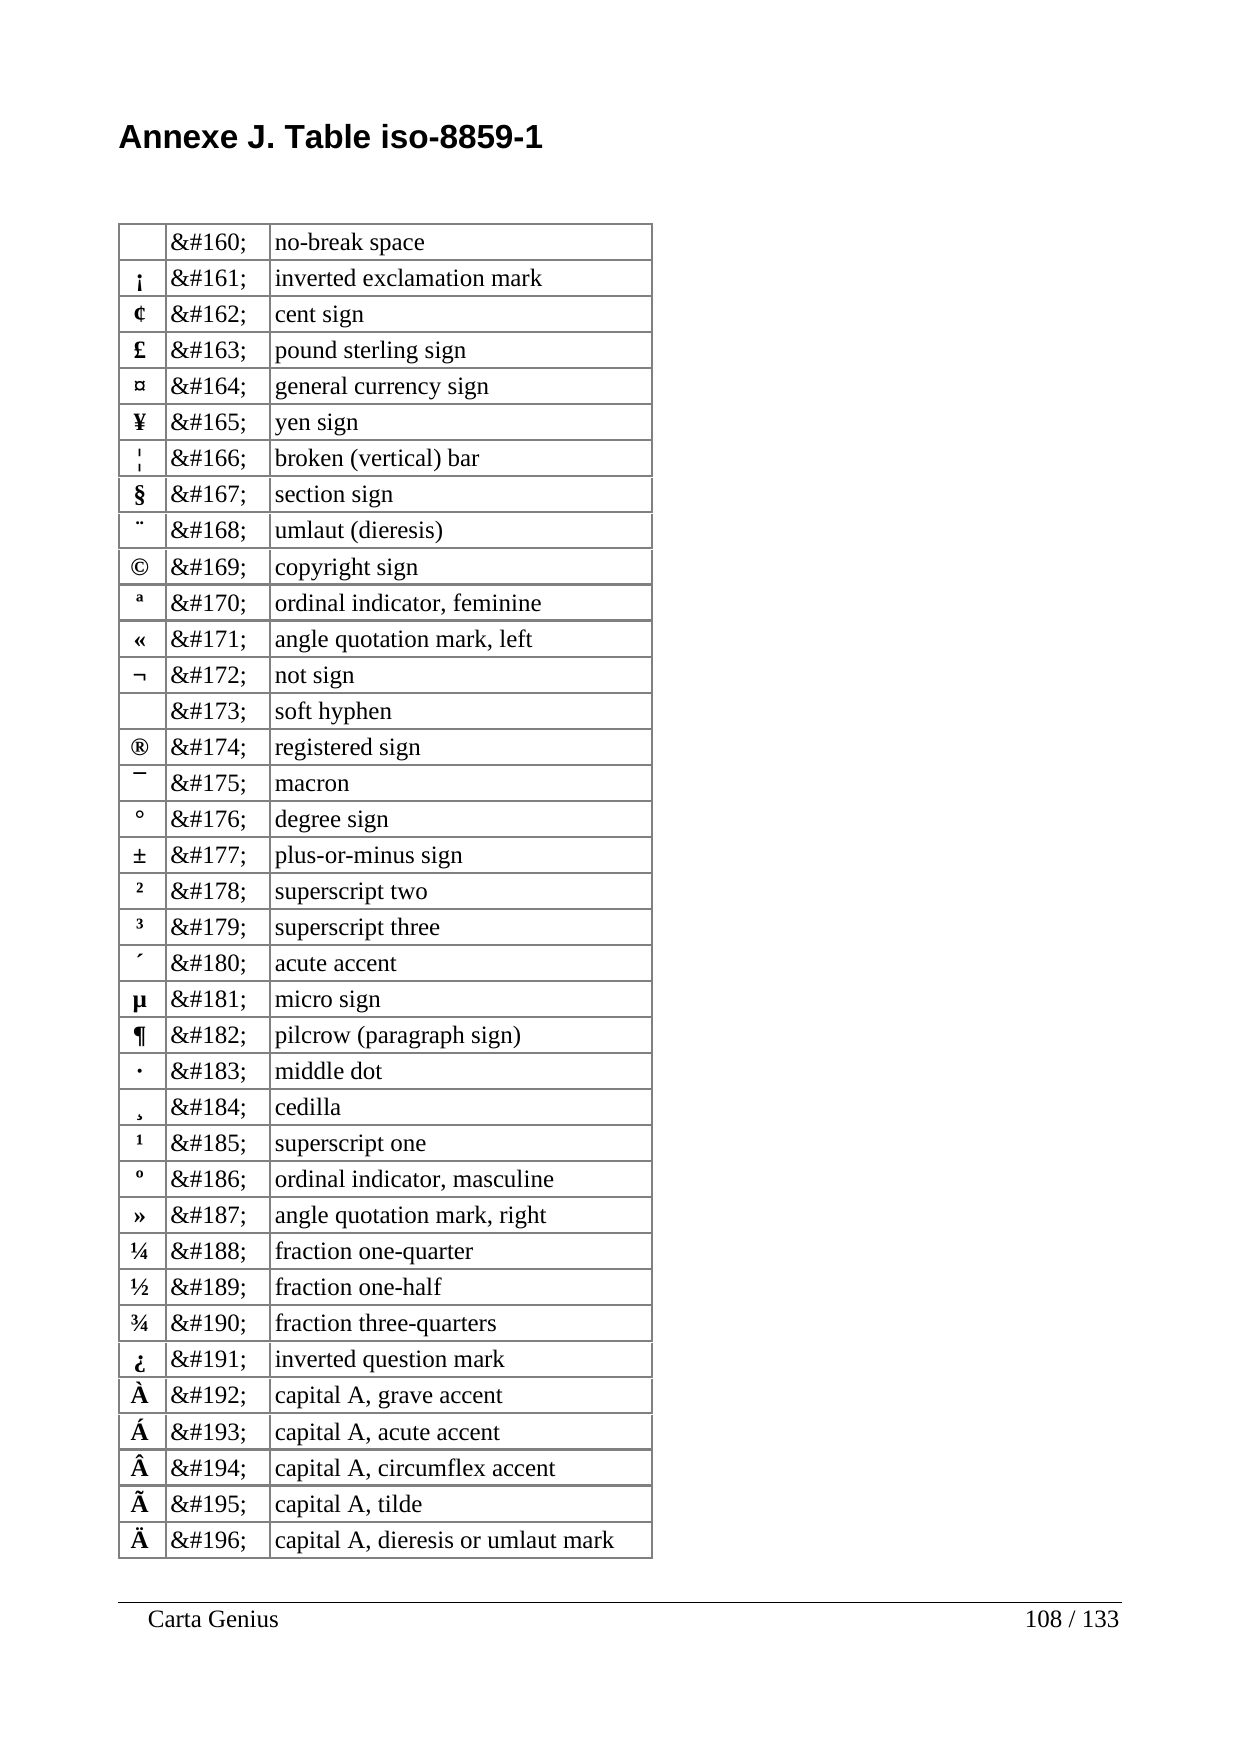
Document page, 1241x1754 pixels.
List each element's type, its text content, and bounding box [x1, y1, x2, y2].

table_cell ¡ [120, 261, 165, 295]
table_cell pilcrow (paragraph sign) [271, 1018, 651, 1052]
table_cell copyright sign [271, 550, 651, 583]
table_cell &#173; [167, 694, 269, 728]
table_cell &#192; [167, 1379, 269, 1412]
table_cell inverted exclamation mark [271, 261, 651, 295]
table_cell ± [120, 838, 165, 872]
table_cell ¨ [120, 514, 165, 547]
table_cell &#178; [167, 874, 269, 908]
table_header [120, 225, 165, 259]
table_cell fraction three-quarters [271, 1306, 651, 1340]
table_cell ¥ [120, 405, 165, 439]
table_cell capital A, tilde [271, 1487, 651, 1521]
table_cell º [120, 1162, 165, 1196]
table_cell « [120, 622, 165, 656]
table_cell Ã [120, 1487, 165, 1521]
table_cell ¶ [120, 1018, 165, 1052]
table_cell &#193; [167, 1415, 269, 1448]
table_cell superscript two [271, 874, 651, 908]
table_cell &#195; [167, 1487, 269, 1521]
table_cell ­ [120, 694, 165, 728]
table_cell ª [120, 586, 165, 619]
table_cell ¿ [120, 1343, 165, 1376]
table_cell À [120, 1379, 165, 1412]
table_cell cedilla [271, 1090, 651, 1124]
table_cell micro sign [271, 982, 651, 1016]
table_cell &#174; [167, 730, 269, 764]
table_cell &#172; [167, 658, 269, 692]
table_header &#160; [167, 225, 269, 259]
table_cell &#168; [167, 514, 269, 547]
table_header no-break space [271, 225, 651, 259]
table_cell &#187; [167, 1198, 269, 1232]
table_cell pound sterling sign [271, 333, 651, 367]
table_cell capital A, dieresis or umlaut mark [271, 1523, 651, 1557]
table_cell acute accent [271, 946, 651, 980]
table_cell ¯ [120, 766, 165, 800]
table_cell &#189; [167, 1270, 269, 1304]
table_cell ordinal indicator, feminine [271, 586, 651, 619]
table_cell &#179; [167, 910, 269, 944]
table_cell &#183; [167, 1054, 269, 1088]
table_cell &#166; [167, 441, 269, 475]
table_cell &#169; [167, 550, 269, 583]
table_cell cent sign [271, 297, 651, 331]
table_cell ¸ [120, 1090, 165, 1124]
table_cell &#182; [167, 1018, 269, 1052]
table_cell ´ [120, 946, 165, 980]
table_cell fraction one-quarter [271, 1234, 651, 1268]
table_cell yen sign [271, 405, 651, 439]
table_cell soft hyphen [271, 694, 651, 728]
table_cell superscript one [271, 1126, 651, 1160]
table_cell µ [120, 982, 165, 1016]
table_cell &#188; [167, 1234, 269, 1268]
table_cell » [120, 1198, 165, 1232]
table_cell ¢ [120, 297, 165, 331]
table_cell &#194; [167, 1451, 269, 1484]
table_cell ° [120, 802, 165, 836]
table_cell &#185; [167, 1126, 269, 1160]
table_cell Á [120, 1415, 165, 1448]
table_cell &#184; [167, 1090, 269, 1124]
table_cell § [120, 478, 165, 511]
table_cell ½ [120, 1270, 165, 1304]
table_cell ¾ [120, 1306, 165, 1340]
table_cell £ [120, 333, 165, 367]
table_cell Â [120, 1451, 165, 1484]
table_cell angle quotation mark, left [271, 622, 651, 656]
table_cell Ä [120, 1523, 165, 1557]
table_cell © [120, 550, 165, 583]
table_cell &#161; [167, 261, 269, 295]
table_cell &#186; [167, 1162, 269, 1196]
table_cell angle quotation mark, right [271, 1198, 651, 1232]
table_cell section sign [271, 478, 651, 511]
table_cell macron [271, 766, 651, 800]
table_cell ¤ [120, 369, 165, 403]
table_cell fraction one-half [271, 1270, 651, 1304]
table_cell ¼ [120, 1234, 165, 1268]
table_cell degree sign [271, 802, 651, 836]
table_cell umlaut (dieresis) [271, 514, 651, 547]
table_cell ® [120, 730, 165, 764]
table_cell &#167; [167, 478, 269, 511]
table_cell capital A, circumflex accent [271, 1451, 651, 1484]
table_cell &#175; [167, 766, 269, 800]
subtitle Table iso-8859-1 [118, 118, 1122, 155]
table_cell &#170; [167, 586, 269, 619]
table_cell general currency sign [271, 369, 651, 403]
table_cell capital A, grave accent [271, 1379, 651, 1412]
table_cell &#180; [167, 946, 269, 980]
table_cell &#196; [167, 1523, 269, 1557]
table_cell ordinal indicator, masculine [271, 1162, 651, 1196]
table_cell broken (vertical) bar [271, 441, 651, 475]
table_cell &#165; [167, 405, 269, 439]
table_cell ¦ [120, 441, 165, 475]
table_cell plus-or-minus sign [271, 838, 651, 872]
table_cell superscript three [271, 910, 651, 944]
table_cell &#171; [167, 622, 269, 656]
table_cell registered sign [271, 730, 651, 764]
table_cell ³ [120, 910, 165, 944]
table_cell &#163; [167, 333, 269, 367]
table_cell · [120, 1054, 165, 1088]
table_cell &#190; [167, 1306, 269, 1340]
table_cell ² [120, 874, 165, 908]
table_cell capital A, acute accent [271, 1415, 651, 1448]
table_cell inverted question mark [271, 1343, 651, 1376]
table_cell &#176; [167, 802, 269, 836]
table_cell &#191; [167, 1343, 269, 1376]
table_cell &#181; [167, 982, 269, 1016]
table_cell &#177; [167, 838, 269, 872]
table_cell not sign [271, 658, 651, 692]
table_cell &#162; [167, 297, 269, 331]
table_cell &#164; [167, 369, 269, 403]
table_cell ¹ [120, 1126, 165, 1160]
table_cell ¬ [120, 658, 165, 692]
table_cell middle dot [271, 1054, 651, 1088]
